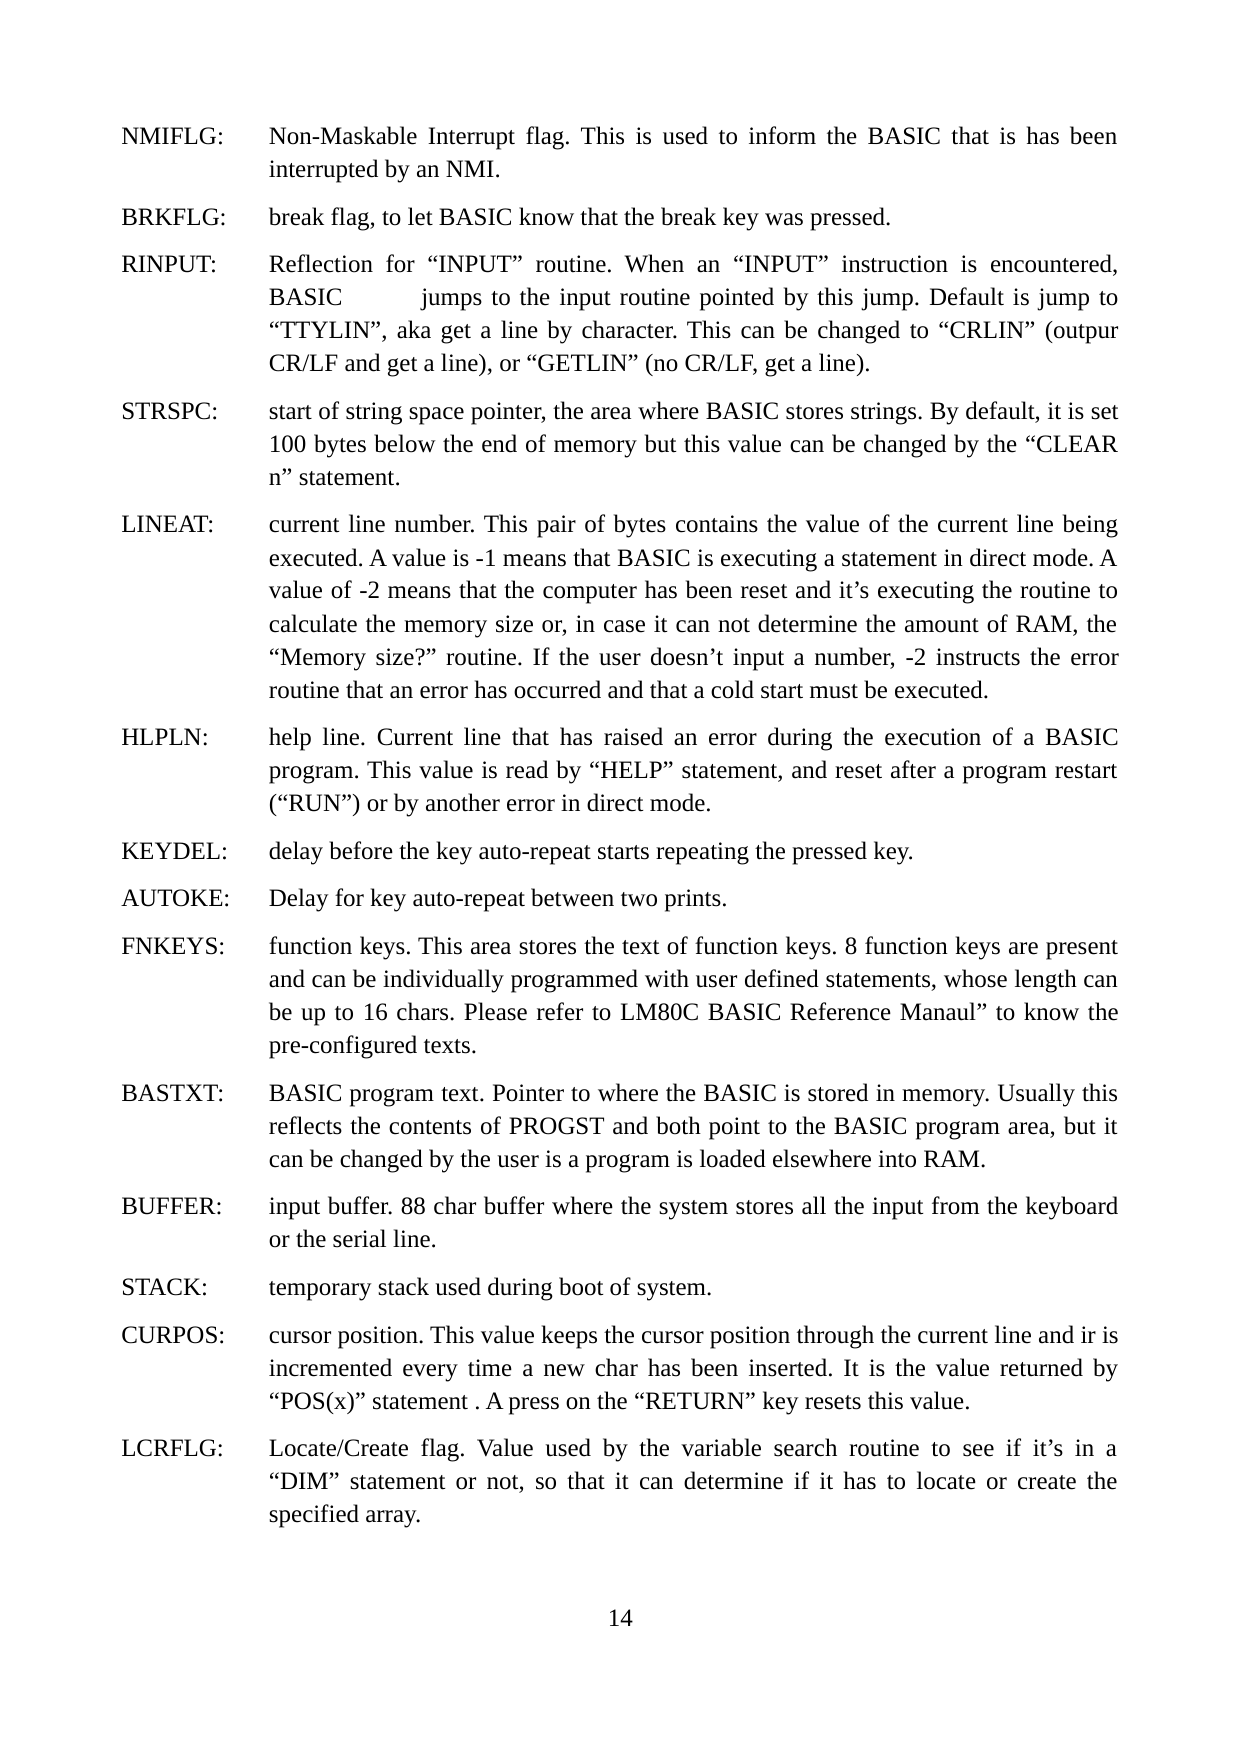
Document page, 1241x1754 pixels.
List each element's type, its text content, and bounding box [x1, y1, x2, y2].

text STACK: temporary stack used during boot of system. [121, 1272, 1119, 1301]
text BUFFER: input buffer. 88 char buffer where the system stores all the input from the keyboard or the serial line. [121, 1191, 1119, 1253]
text BASTXT: BASIC program text. Pointer to where the BASIC is stored in memory. Usually this reflects the contents of PROGST and both point to the BASIC program area, but it can be changed by the user is a program is loaded elsewhere into RAM. [121, 1078, 1119, 1173]
text FNKEYS: function keys. This area stores the text of function keys. 8 function keys are present and can be individually programmed with user defined statements, whose length can be up to 16 chars. Please refer to LM80C BASIC Reference Manaul” to know the pre-configured texts. [121, 931, 1119, 1059]
text NMIFLG: Non-Maskable Interrupt flag. This is used to inform the BASIC that is has been interrupted by an NMI. [121, 121, 1119, 183]
text BRKFLG: break flag, to let BASIC know that the break key was pressed. [121, 202, 1119, 230]
text STRSPC: start of string space pointer, the area where BASIC stores strings. By default, it is set 100 bytes below the end of memory but this value can be changed by the “CLEAR n” statement. [121, 396, 1119, 491]
text RINPUT: Reflection for “INPUT” routine. When an “INPUT” instruction is encountered, BASIC jumps to the input routine pointed by this jump. Default is jump to “TTYLIN”, aka get a line by character. This can be changed to “CRLIN” (outpur CR/LF and get a line), or “GETLIN” (no CR/LF, get a line). [121, 249, 1119, 377]
text LCRFLG: Locate/Create flag. Value used by the variable search routine to see if it’s in a “DIM” statement or not, so that it can determine if it has to locate or create the specified array. [121, 1433, 1119, 1528]
text HLPLN: help line. Current line that has raised an error during the execution of a BASIC program. This value is read by “HELP” statement, and reset after a program restart (“RUN”) or by another error in direct mode. [121, 722, 1119, 817]
text AUTOKE: Delay for key auto-repeat between two prints. [121, 883, 1119, 912]
text CURPOS: cursor position. This value keeps the cursor position through the current line and ir is incremented every time a new char has been inserted. It is the value returned by “POS(x)” statement . A press on the “RETURN” key resets this value. [121, 1320, 1119, 1414]
text LINEAT: current line number. This pair of bytes contains the value of the current line being executed. A value is -1 means that BASIC is executing a statement in direct mode. A value of -2 means that the computer has been reset and it’s executing the routine to calculate the memory size or, in case it can not determine the amount of RAM, the “Memory size?” routine. If the user doesn’t input a number, -2 instructs the error routine that an error has occurred and that a cold start must be executed. [121, 509, 1119, 703]
text KEYDEL: delay before the key auto-repeat starts repeating the pressed key. [121, 836, 1119, 865]
